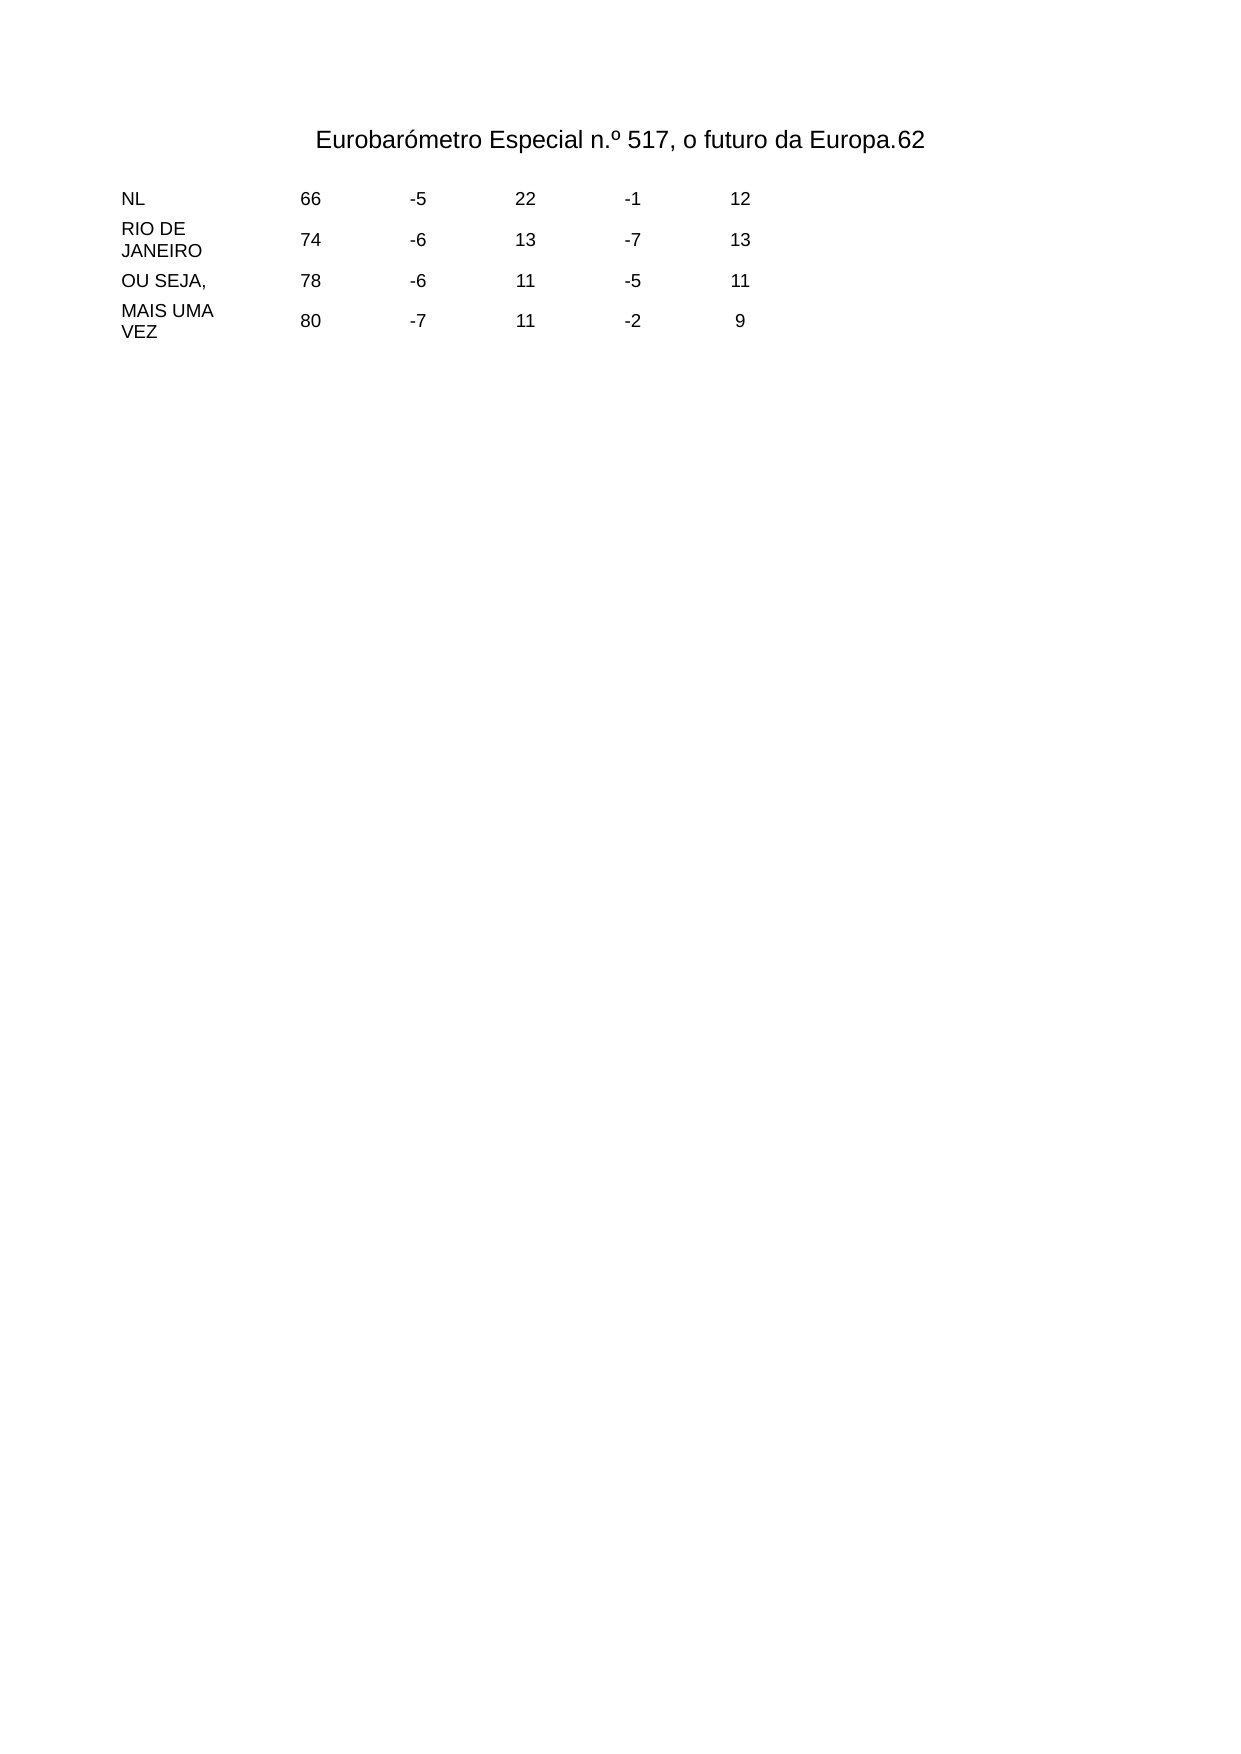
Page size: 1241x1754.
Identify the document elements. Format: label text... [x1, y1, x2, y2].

table_cell -5 [579, 264, 686, 297]
table_cell -5 [364, 183, 472, 215]
table_cell -6 [364, 264, 472, 297]
table_cell 11 [472, 264, 579, 297]
table_cell OU SEJA, [118, 264, 257, 297]
table_cell -6 [364, 215, 472, 264]
table_cell -7 [364, 297, 472, 346]
table_cell -1 [579, 183, 686, 215]
table_cell 66 [257, 183, 364, 215]
table_cell 13 [472, 215, 579, 264]
table_cell 11 [472, 297, 579, 346]
table_cell 13 [686, 215, 794, 264]
table_cell 22 [472, 183, 579, 215]
table_cell -2 [579, 297, 686, 346]
table_cell 12 [686, 183, 794, 215]
table_cell RIO DE JANEIRO [118, 215, 257, 264]
table_cell 11 [686, 264, 794, 297]
table_cell -7 [579, 215, 686, 264]
table_cell 80 [257, 297, 364, 346]
table_cell 74 [257, 215, 364, 264]
table_cell 78 [257, 264, 364, 297]
table_cell 9 [686, 297, 794, 346]
table_cell MAIS UMA VEZ [118, 297, 257, 346]
table_cell NL [118, 183, 257, 215]
